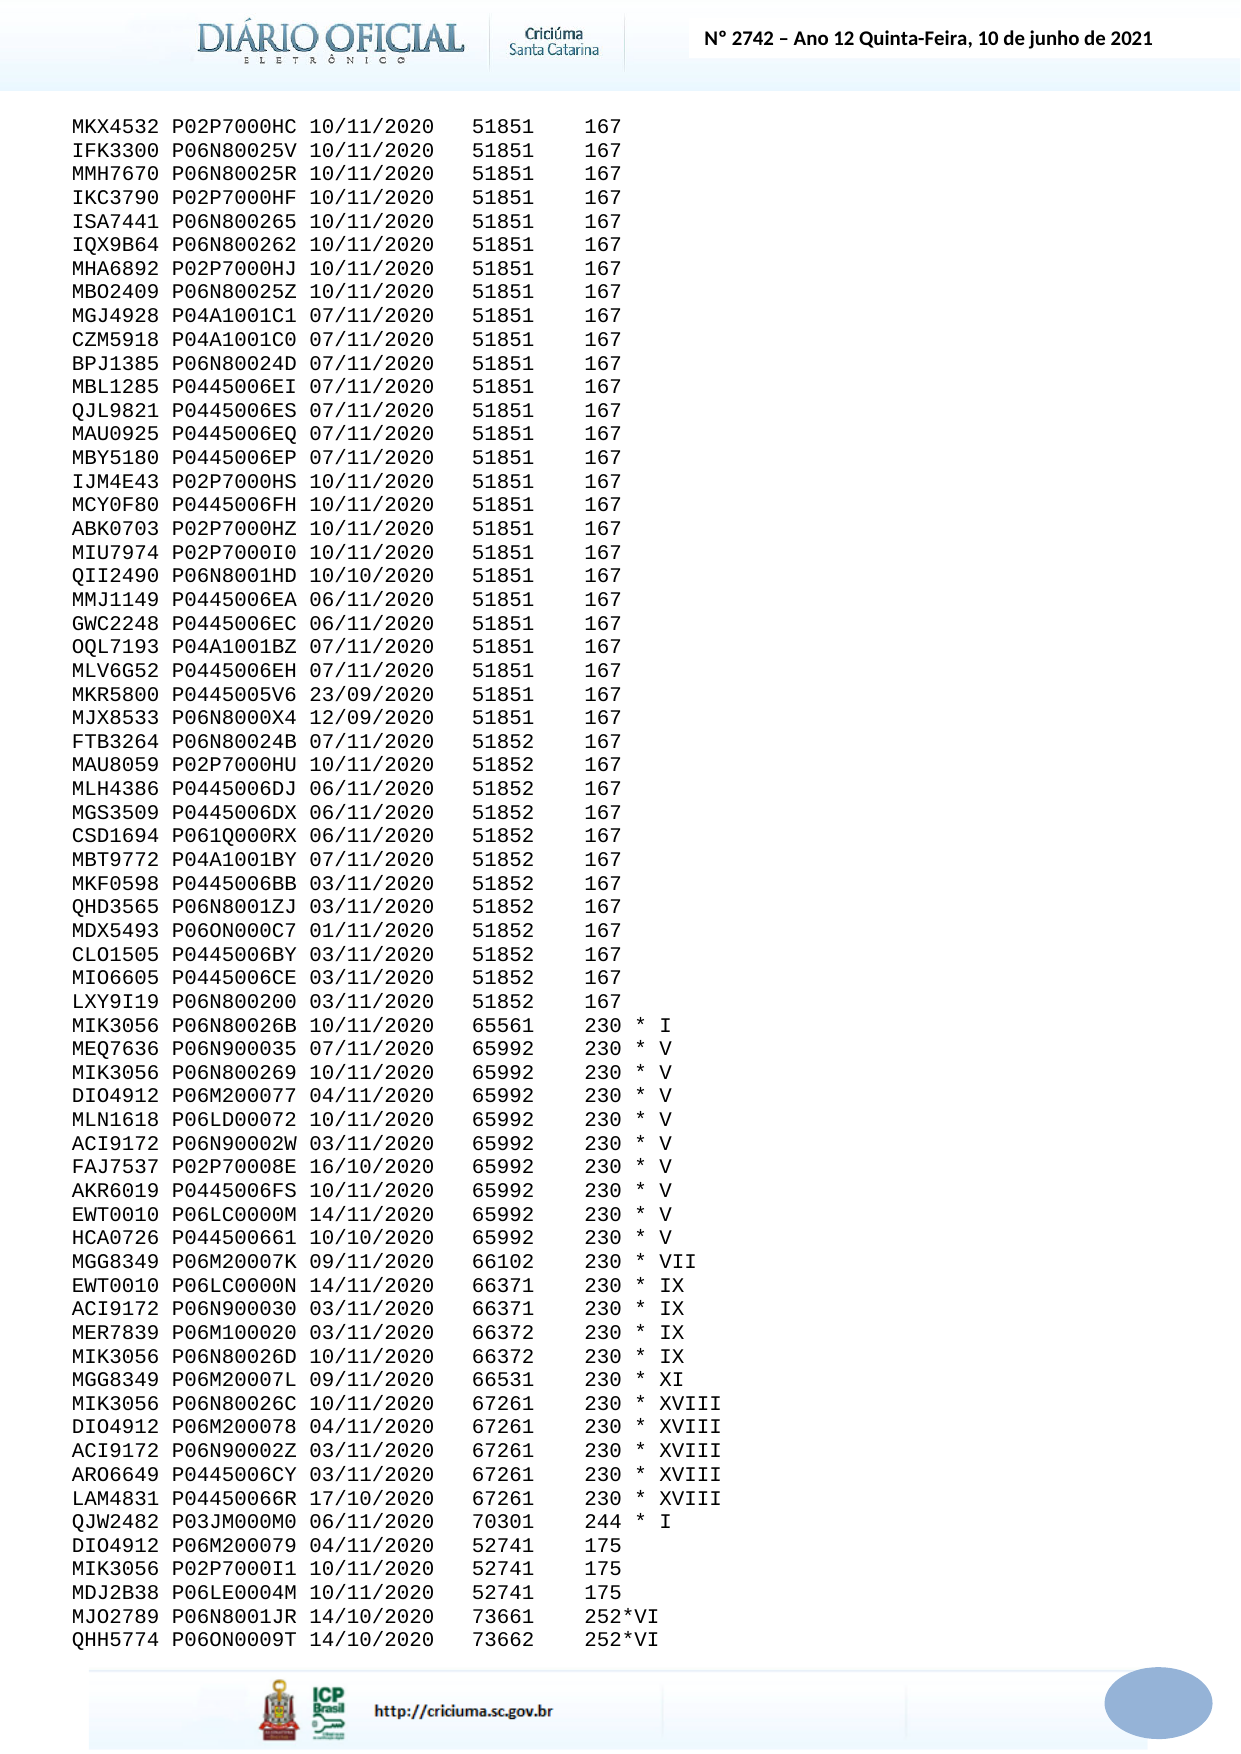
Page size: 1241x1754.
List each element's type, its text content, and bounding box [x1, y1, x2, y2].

text MBY5180 P0445006EP 07/11/2020 51851 167 [59, 447, 1181, 471]
text CZM5918 P04A1001C0 07/11/2020 51851 167 [59, 329, 1181, 352]
text MBO2409 P06N80025Z 10/11/2020 51851 167 [59, 282, 1181, 305]
text FTB3264 P06N80024B 07/11/2020 51852 167 [59, 731, 1181, 754]
text MDX5493 P06ON000C7 01/11/2020 51852 167 [59, 920, 1181, 944]
text DIO4912 P06M200078 04/11/2020 67261 230 * XVIII [59, 1417, 1181, 1440]
text MJX8533 P06N8000X4 12/09/2020 51851 167 [59, 707, 1181, 731]
text HCA0726 P044500661 10/10/2020 65992 230 * V [59, 1227, 1181, 1251]
text MAU0925 P0445006EQ 07/11/2020 51851 167 [59, 423, 1181, 447]
text IQX9B64 P06N800262 10/11/2020 51851 167 [59, 234, 1181, 258]
text BPJ1385 P06N80024D 07/11/2020 51851 167 [59, 352, 1181, 376]
text MIK3056 P06N80026B 10/11/2020 65561 230 * I [59, 1014, 1181, 1038]
text FAJ7537 P02P70008E 16/10/2020 65992 230 * V [59, 1156, 1181, 1180]
text ARO6649 P0445006CY 03/11/2020 67261 230 * XVIII [59, 1464, 1181, 1487]
text MHA6892 P02P7000HJ 10/11/2020 51851 167 [59, 258, 1181, 282]
text QHD3565 P06N8001ZJ 03/11/2020 51852 167 [59, 896, 1181, 920]
text AKR6019 P0445006FS 10/11/2020 65992 230 * V [59, 1180, 1181, 1204]
text CLO1505 P0445006BY 03/11/2020 51852 167 [59, 944, 1181, 967]
text ABK0703 P02P7000HZ 10/11/2020 51851 167 [59, 518, 1181, 542]
text CSD1694 P061Q000RX 06/11/2020 51852 167 [59, 825, 1181, 849]
text MEQ7636 P06N900035 07/11/2020 65992 230 * V [59, 1038, 1181, 1062]
text MLV6G52 P0445006EH 07/11/2020 51851 167 [59, 660, 1181, 683]
text MBL1285 P0445006EI 07/11/2020 51851 167 [59, 376, 1181, 400]
text MDJ2B38 P06LE0004M 10/11/2020 52741 175 [59, 1582, 1181, 1606]
text MIK3056 P02P7000I1 10/11/2020 52741 175 [59, 1558, 1181, 1582]
text MAU8059 P02P7000HU 10/11/2020 51852 167 [59, 754, 1181, 778]
text MKX4532 P02P7000HC 10/11/2020 51851 167 [59, 116, 1181, 140]
text IFK3300 P06N80025V 10/11/2020 51851 167 [59, 140, 1181, 163]
text MBT9772 P04A1001BY 07/11/2020 51852 167 [59, 849, 1181, 873]
text LXY9I19 P06N800200 03/11/2020 51852 167 [59, 991, 1181, 1014]
text MCY0F80 P0445006FH 10/11/2020 51851 167 [59, 494, 1181, 518]
text DIO4912 P06M200077 04/11/2020 65992 230 * V [59, 1086, 1181, 1109]
text MKR5800 P0445005V6 23/09/2020 51851 167 [59, 683, 1181, 707]
text EWT0010 P06LC0000N 14/11/2020 66371 230 * IX [59, 1275, 1181, 1298]
text MMH7670 P06N80025R 10/11/2020 51851 167 [59, 163, 1181, 187]
text MIK3056 P06N800269 10/11/2020 65992 230 * V [59, 1062, 1181, 1086]
text ISA7441 P06N800265 10/11/2020 51851 167 [59, 211, 1181, 234]
text GWC2248 P0445006EC 06/11/2020 51851 167 [59, 613, 1181, 636]
text EWT0010 P06LC0000M 14/11/2020 65992 230 * V [59, 1204, 1181, 1227]
text MMJ1149 P0445006EA 06/11/2020 51851 167 [59, 589, 1181, 613]
text ACI9172 P06N90002W 03/11/2020 65992 230 * V [59, 1133, 1181, 1156]
text IJM4E43 P02P7000HS 10/11/2020 51851 167 [59, 471, 1181, 494]
text MER7839 P06M100020 03/11/2020 66372 230 * IX [59, 1322, 1181, 1346]
text MGG8349 P06M20007K 09/11/2020 66102 230 * VII [59, 1251, 1181, 1275]
text LAM4831 P04450066R 17/10/2020 67261 230 * XVIII [59, 1487, 1181, 1511]
text MIU7974 P02P7000I0 10/11/2020 51851 167 [59, 542, 1181, 565]
text IKC3790 P02P7000HF 10/11/2020 51851 167 [59, 187, 1181, 211]
text QHH5774 P06ON0009T 14/10/2020 73662 252*VI [59, 1629, 1181, 1653]
text DIO4912 P06M200079 04/11/2020 52741 175 [59, 1535, 1181, 1558]
text MIK3056 P06N80026C 10/11/2020 67261 230 * XVIII [59, 1393, 1181, 1417]
text MJO2789 P06N8001JR 14/10/2020 73661 252*VI [59, 1606, 1181, 1629]
text ACI9172 P06N900030 03/11/2020 66371 230 * IX [59, 1298, 1181, 1322]
text ACI9172 P06N90002Z 03/11/2020 67261 230 * XVIII [59, 1440, 1181, 1464]
text MGJ4928 P04A1001C1 07/11/2020 51851 167 [59, 305, 1181, 329]
text QJL9821 P0445006ES 07/11/2020 51851 167 [59, 400, 1181, 423]
text MGG8349 P06M20007L 09/11/2020 66531 230 * XI [59, 1369, 1181, 1393]
text OQL7193 P04A1001BZ 07/11/2020 51851 167 [59, 636, 1181, 660]
text MLH4386 P0445006DJ 06/11/2020 51852 167 [59, 778, 1181, 802]
text MIO6605 P0445006CE 03/11/2020 51852 167 [59, 967, 1181, 991]
text QII2490 P06N8001HD 10/10/2020 51851 167 [59, 565, 1181, 589]
text MIK3056 P06N80026D 10/11/2020 66372 230 * IX [59, 1346, 1181, 1369]
text MGS3509 P0445006DX 06/11/2020 51852 167 [59, 802, 1181, 825]
text MLN1618 P06LD00072 10/11/2020 65992 230 * V [59, 1109, 1181, 1133]
text MKF0598 P0445006BB 03/11/2020 51852 167 [59, 873, 1181, 896]
text QJW2482 P03JM000M0 06/11/2020 70301 244 * I [59, 1511, 1181, 1535]
